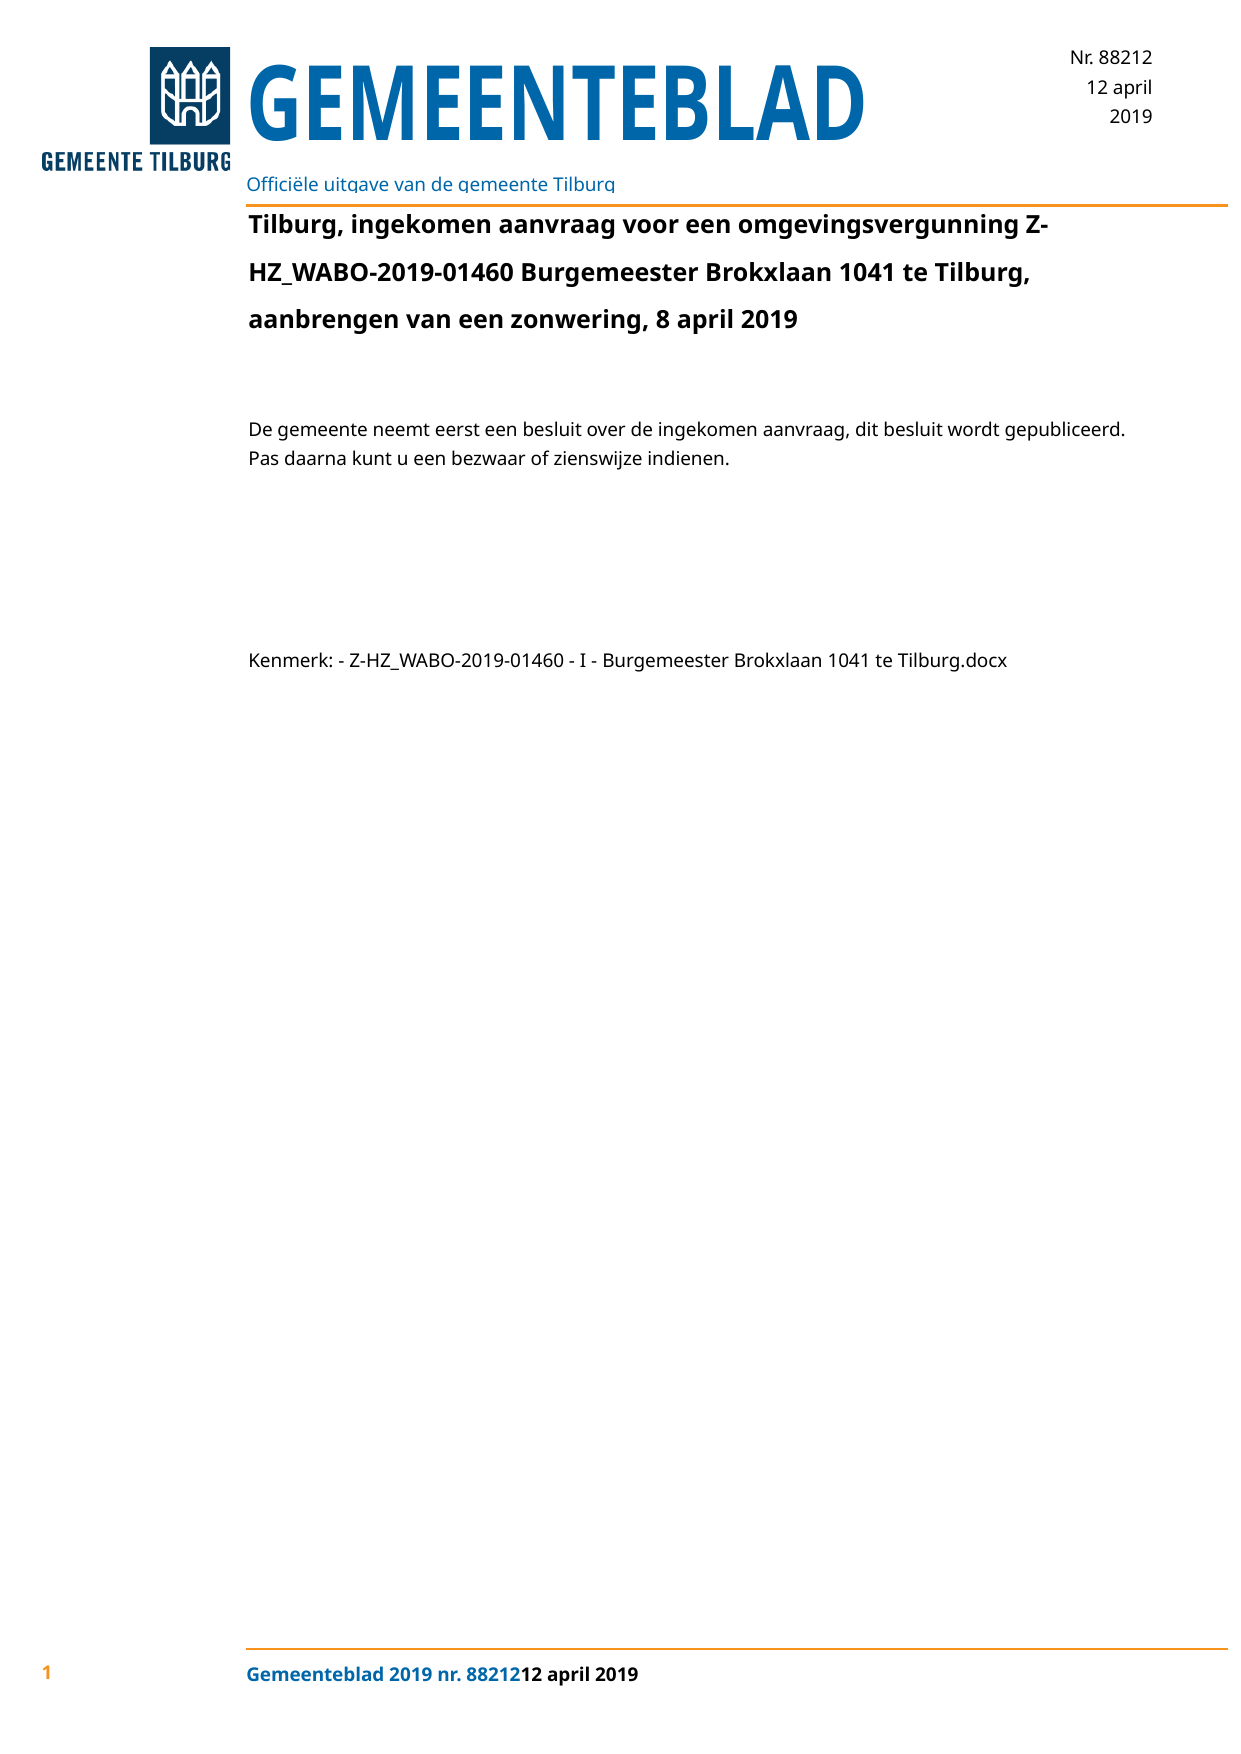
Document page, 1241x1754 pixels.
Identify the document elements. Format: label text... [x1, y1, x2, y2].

text Tilburg, ingekomen aanvraag voor een omgevingsvergunning Z-HZ_WABO-2019-01460 Burgemeester Brokxlaan 1041 te Tilburg, aanbrengen van een zonwering, 8 april 2019 [248, 207, 1152, 336]
picture [41, 47, 231, 172]
text De gemeente neemt eerst een besluit over de ingekomen aanvraag, dit besluit wordt gepubliceerd. Pas daarna kunt u een bezwaar of zienswijze indienen. [248, 416, 1152, 471]
text Kenmerk: - Z-HZ_WABO-2019-01460 - I - Burgemeester Brokxlaan 1041 te Tilburg.docx [248, 647, 1152, 673]
